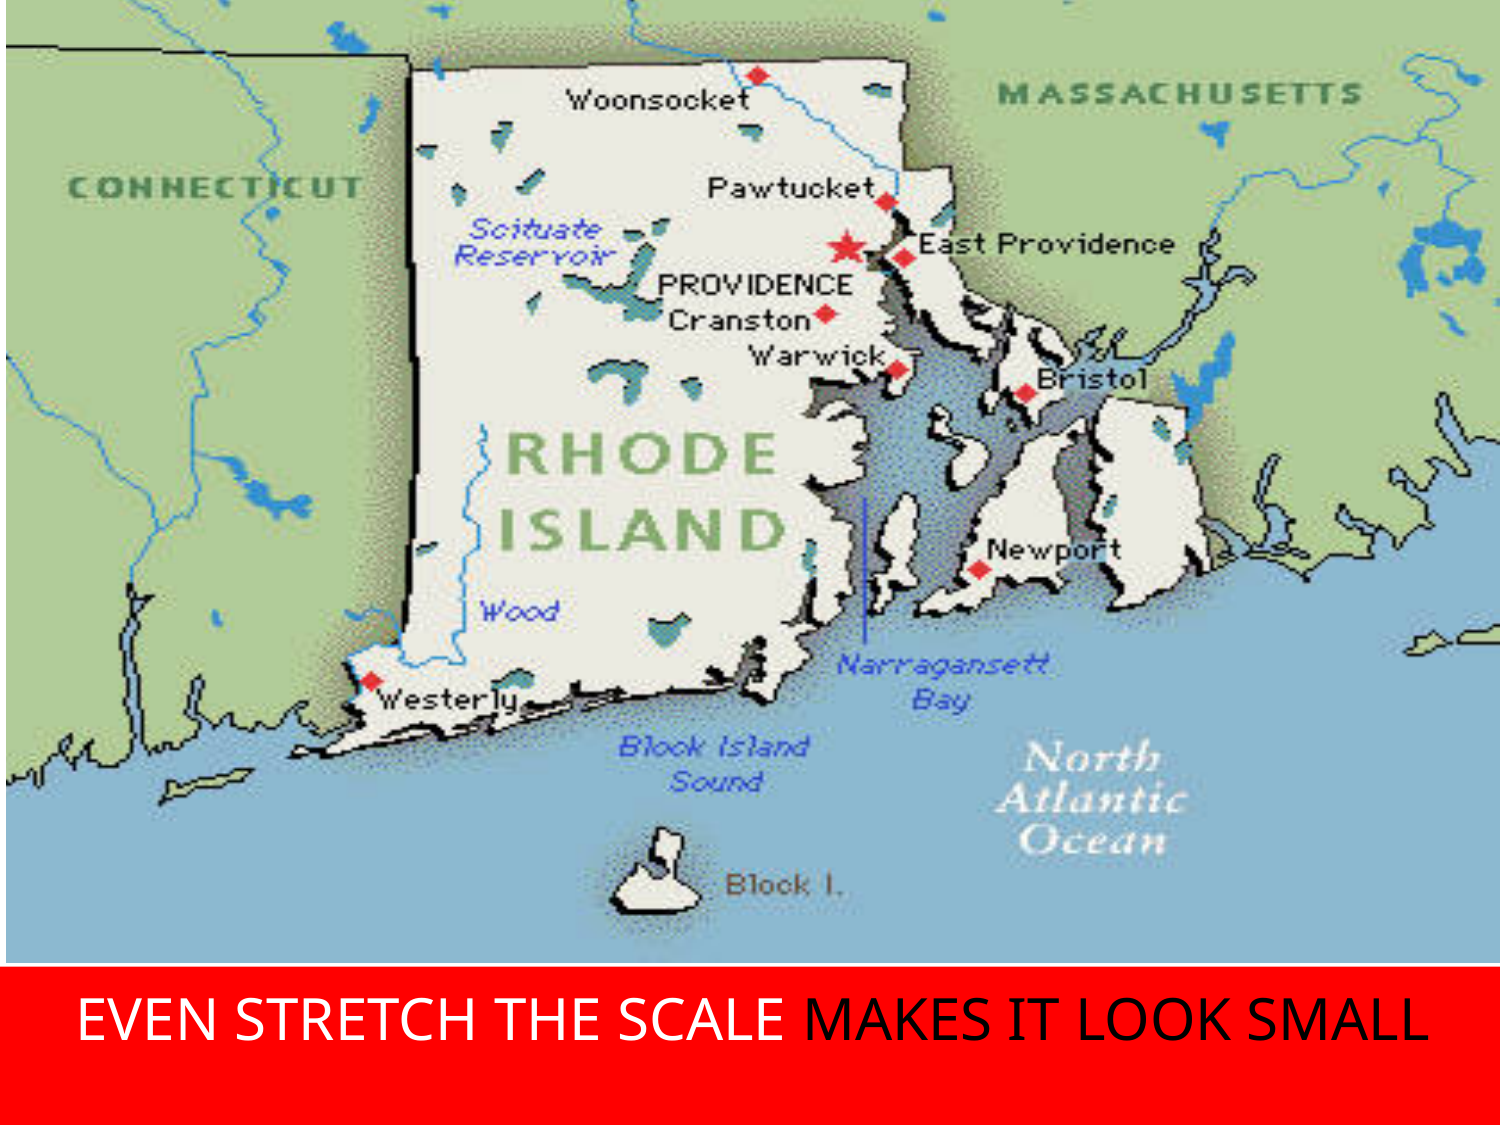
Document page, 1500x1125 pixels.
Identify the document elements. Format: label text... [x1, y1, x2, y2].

picture [6, 0, 1500, 963]
list EVEN STRETCH THE SCALE MAKES IT LOOK SMALL [28, 974, 1478, 1111]
